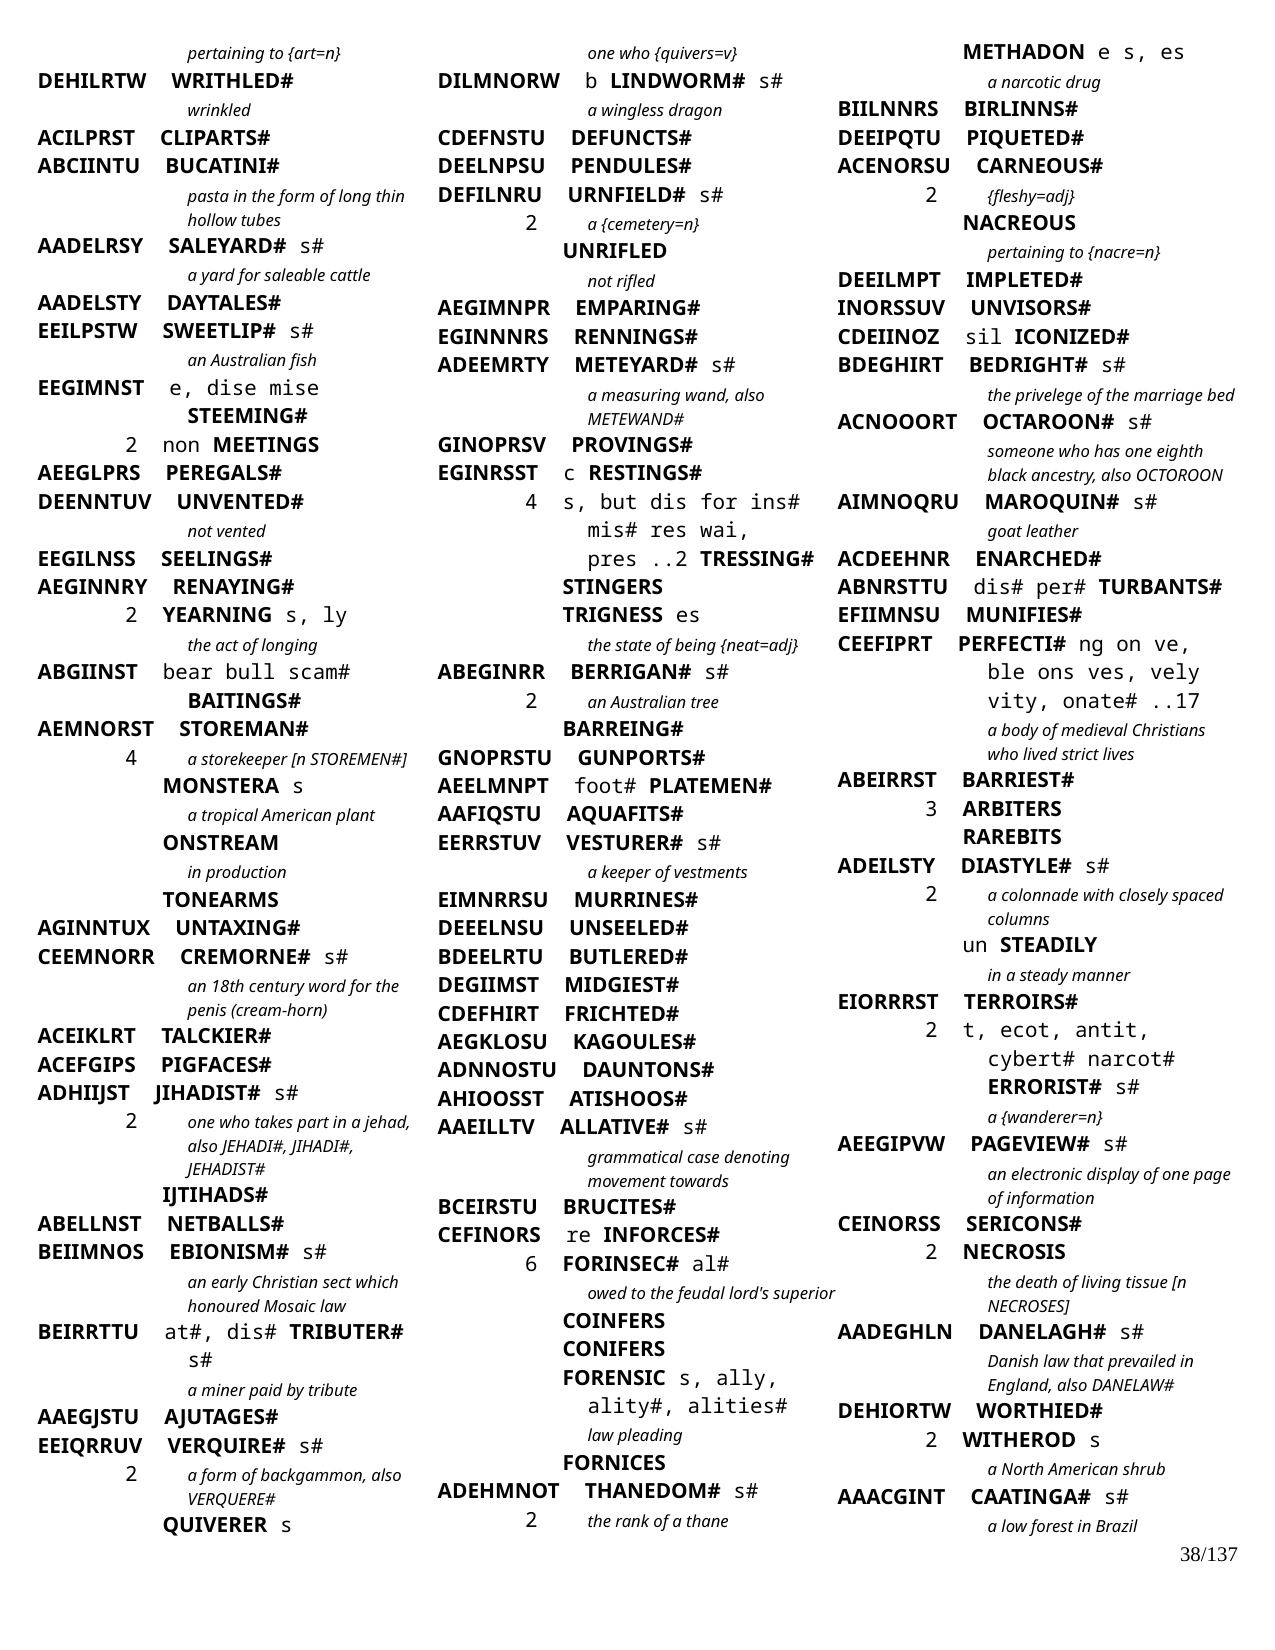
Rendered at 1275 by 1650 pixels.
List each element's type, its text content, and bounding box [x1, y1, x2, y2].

text ABNRSTTU dis# per# TURBANTS# [837, 572, 1237, 601]
text CDEFHIRT FRICHTED# [437, 999, 837, 1027]
text AEGINNRY RENAYING# [37, 572, 437, 601]
text EERRSTUV VESTURER# s# [437, 828, 837, 856]
text ABEGINRR BERRIGAN# s# [437, 657, 837, 686]
text goat leather [837, 515, 1237, 544]
text not vented [37, 515, 437, 544]
text an 18th century word for the penis (cream-horn) [37, 970, 437, 1021]
text BDEELRTU BUTLERED# [437, 942, 837, 970]
text TRIGNESS es [437, 601, 837, 629]
text AAFIQSTU AQUAFITS# [437, 799, 837, 828]
text the state of being {neat=adj} [437, 629, 837, 657]
text ABCIINTU BUCATINI# [37, 151, 437, 180]
text ADEEMRTY METEYARD# s# [437, 350, 837, 379]
text GNOPRSTU GUNPORTS# [437, 743, 837, 771]
text ACENORSU CARNEOUS# [837, 151, 1237, 180]
text EFIIMNSU MUNIFIES# [837, 601, 1237, 629]
text DILMNORW b LINDWORM# s# [437, 66, 837, 94]
text owed to the feudal lord's superior [437, 1277, 837, 1306]
text pasta in the form of long thin hollow tubes [37, 180, 437, 231]
text TONEARMS [37, 885, 437, 913]
text CEEMNORR CREMORNE# s# [37, 942, 437, 970]
text DEEIPQTU PIQUETED# [837, 123, 1237, 151]
text the privelege of the marriage bed [837, 379, 1237, 407]
text DEELNPSU PENDULES# [437, 151, 837, 180]
text AAEGJSTU AJUTAGES# [37, 1402, 437, 1431]
text AADELSTY DAYTALES# [37, 288, 437, 316]
text AIMNOQRU MAROQUIN# s# [837, 487, 1237, 515]
text RAREBITS [837, 822, 1237, 851]
text GINOPRSV PROVINGS# [437, 430, 837, 458]
text DEEILMPT IMPLETED# [837, 265, 1237, 293]
text DEHILRTW WRITHLED# [37, 66, 437, 94]
text AEEGLPRS PEREGALS# [37, 458, 437, 487]
text ADNNOSTU DAUNTONS# [437, 1056, 837, 1084]
text a low forest in Brazil [837, 1510, 1237, 1539]
text Danish law that prevailed in England, also DANELAW# [837, 1345, 1237, 1397]
text ACDEEHNR ENARCHED# [837, 544, 1237, 572]
text ADHIIJST JIHADIST# s# [37, 1078, 437, 1107]
text FORENSIC s, ally, ality#, alities# [437, 1363, 837, 1419]
text pertaining to {art=n} [37, 37, 437, 66]
text AEMNORST STOREMAN# [37, 714, 437, 743]
text DEEELNSU UNSEELED# [437, 913, 837, 942]
text 2 a form of backgammon, also VERQUERE# [37, 1459, 437, 1510]
text un STEADILY [837, 930, 1237, 959]
text a narcotic drug [837, 66, 1237, 94]
text a wingless dragon [437, 94, 837, 123]
text AEGIMNPR EMPARING# [437, 293, 837, 322]
text a miner paid by tribute [37, 1374, 437, 1402]
text CDEIINOZ sil ICONIZED# [837, 322, 1237, 350]
text ACILPRST CLIPARTS# [37, 123, 437, 151]
text EEGIMNST e, dise mise STEEMING# [37, 373, 437, 430]
text AEGKLOSU KAGOULES# [437, 1027, 837, 1056]
text 2 a colonnade with closely spaced columns [837, 879, 1237, 930]
text EEIQRRUV VERQUIRE# s# [37, 1431, 437, 1459]
text ADEILSTY DIASTYLE# s# [837, 851, 1237, 879]
text INORSSUV UNVISORS# [837, 293, 1237, 322]
text 2 NECROSIS [837, 1237, 1237, 1266]
text 2 one who takes part in a jehad, also JEHADI#, JIHADI#, JEHADIST# [37, 1107, 437, 1181]
text 6 FORINSEC# al# [437, 1249, 837, 1277]
text BEIIMNOS EBIONISM# s# [37, 1237, 437, 1266]
text BIILNNRS BIRLINNS# [837, 94, 1237, 123]
text AAEILLTV ALLATIVE# s# [437, 1112, 837, 1141]
text EEGILNSS SEELINGS# [37, 544, 437, 572]
text the death of living tissue [n NECROSES] [837, 1266, 1237, 1317]
text AEEGIPVW PAGEVIEW# s# [837, 1129, 1237, 1158]
text the act of longing [37, 629, 437, 657]
text an Australian fish [37, 344, 437, 373]
text EEILPSTW SWEETLIP# s# [37, 316, 437, 344]
text CEINORSS SERICONS# [837, 1209, 1237, 1237]
text COINFERS [437, 1306, 837, 1334]
text AHIOOSST ATISHOOS# [437, 1084, 837, 1112]
text DEHIORTW WORTHIED# [837, 1397, 1237, 1425]
text a {wanderer=n} [837, 1101, 1237, 1129]
text DEENNTUV UNVENTED# [37, 487, 437, 515]
text ADEHMNOT THANEDOM# s# [437, 1476, 837, 1505]
text BDEGHIRT BEDRIGHT# s# [837, 350, 1237, 379]
text AAACGINT CAATINGA# s# [837, 1482, 1237, 1510]
text a North American shrub [837, 1453, 1237, 1482]
text QUIVERER s [37, 1510, 437, 1539]
text 2 a {cemetery=n} [437, 208, 837, 237]
text DEGIIMST MIDGIEST# [437, 970, 837, 999]
text a yard for saleable cattle [37, 259, 437, 288]
text STINGERS [437, 572, 837, 601]
text an electronic display of one page of information [837, 1158, 1237, 1209]
text in a steady manner [837, 959, 1237, 987]
text ABELLNST NETBALLS# [37, 1209, 437, 1237]
text a keeper of vestments [437, 856, 837, 885]
text MONSTERA s [37, 771, 437, 799]
text BARREING# [437, 714, 837, 743]
text UNRIFLED [437, 237, 837, 265]
text someone who has one eighth black ancestry, also OCTOROON [837, 436, 1237, 487]
text CEFINORS re INFORCES# [437, 1220, 837, 1249]
text 2 {fleshy=adj} [837, 180, 1237, 208]
text 2 YEARNING s, ly [37, 601, 437, 629]
text CEEFIPRT PERFECTI# ng on ve, ble ons ves, vely vity, onate# ..17 [837, 629, 1237, 714]
text 2 the rank of a thane [437, 1505, 837, 1533]
text not rifled [437, 265, 837, 293]
text EIMNRRSU MURRINES# [437, 885, 837, 913]
text EGINNNRS RENNINGS# [437, 322, 837, 350]
text a body of medieval Christians who lived strict lives [837, 714, 1237, 765]
text AADEGHLN DANELAGH# s# [837, 1317, 1237, 1345]
text one who {quivers=v} [437, 37, 837, 66]
text ABEIRRST BARRIEST# [837, 765, 1237, 794]
text AEELMNPT foot# PLATEMEN# [437, 771, 837, 799]
text wrinkled [37, 94, 437, 123]
text ACEIKLRT TALCKIER# [37, 1021, 437, 1050]
text IJTIHADS# [37, 1181, 437, 1209]
text BEIRRTTU at#, dis# TRIBUTER# s# [37, 1317, 437, 1374]
text a tropical American plant [37, 799, 437, 828]
text EGINRSST c RESTINGS# [437, 458, 837, 487]
text AGINNTUX UNTAXING# [37, 913, 437, 942]
text AADELRSY SALEYARD# s# [37, 231, 437, 259]
text 2 non MEETINGS [37, 430, 437, 458]
text CDEFNSTU DEFUNCTS# [437, 123, 837, 151]
text CONIFERS [437, 1334, 837, 1363]
text a measuring wand, also METEWAND# [437, 379, 837, 430]
text pertaining to {nacre=n} [837, 237, 1237, 265]
text EIORRRST TERROIRS# [837, 987, 1237, 1016]
text METHADON e s, es [837, 37, 1237, 66]
text 4 s, but dis for ins# mis# res wai, pres ..2 TRESSING# [437, 487, 837, 572]
text an early Christian sect which honoured Mosaic law [37, 1266, 437, 1317]
text 3 ARBITERS [837, 794, 1237, 822]
text 2 t, ecot, antit, cybert# narcot# ERRORIST# s# [837, 1016, 1237, 1101]
text FORNICES [437, 1448, 837, 1476]
text in production [37, 856, 437, 885]
text 4 a storekeeper [n STOREMEN#] [37, 743, 437, 771]
text ONSTREAM [37, 828, 437, 856]
text law pleading [437, 1419, 837, 1448]
text BCEIRSTU BRUCITES# [437, 1192, 837, 1220]
text 2 an Australian tree [437, 686, 837, 714]
text 2 WITHEROD s [837, 1425, 1237, 1453]
text DEFILNRU URNFIELD# s# [437, 180, 837, 208]
text NACREOUS [837, 208, 1237, 237]
text grammatical case denoting movement towards [437, 1141, 837, 1192]
text ACNOOORT OCTAROON# s# [837, 407, 1237, 436]
text ABGIINST bear bull scam# BAITINGS# [37, 657, 437, 714]
text ACEFGIPS PIGFACES# [37, 1050, 437, 1078]
